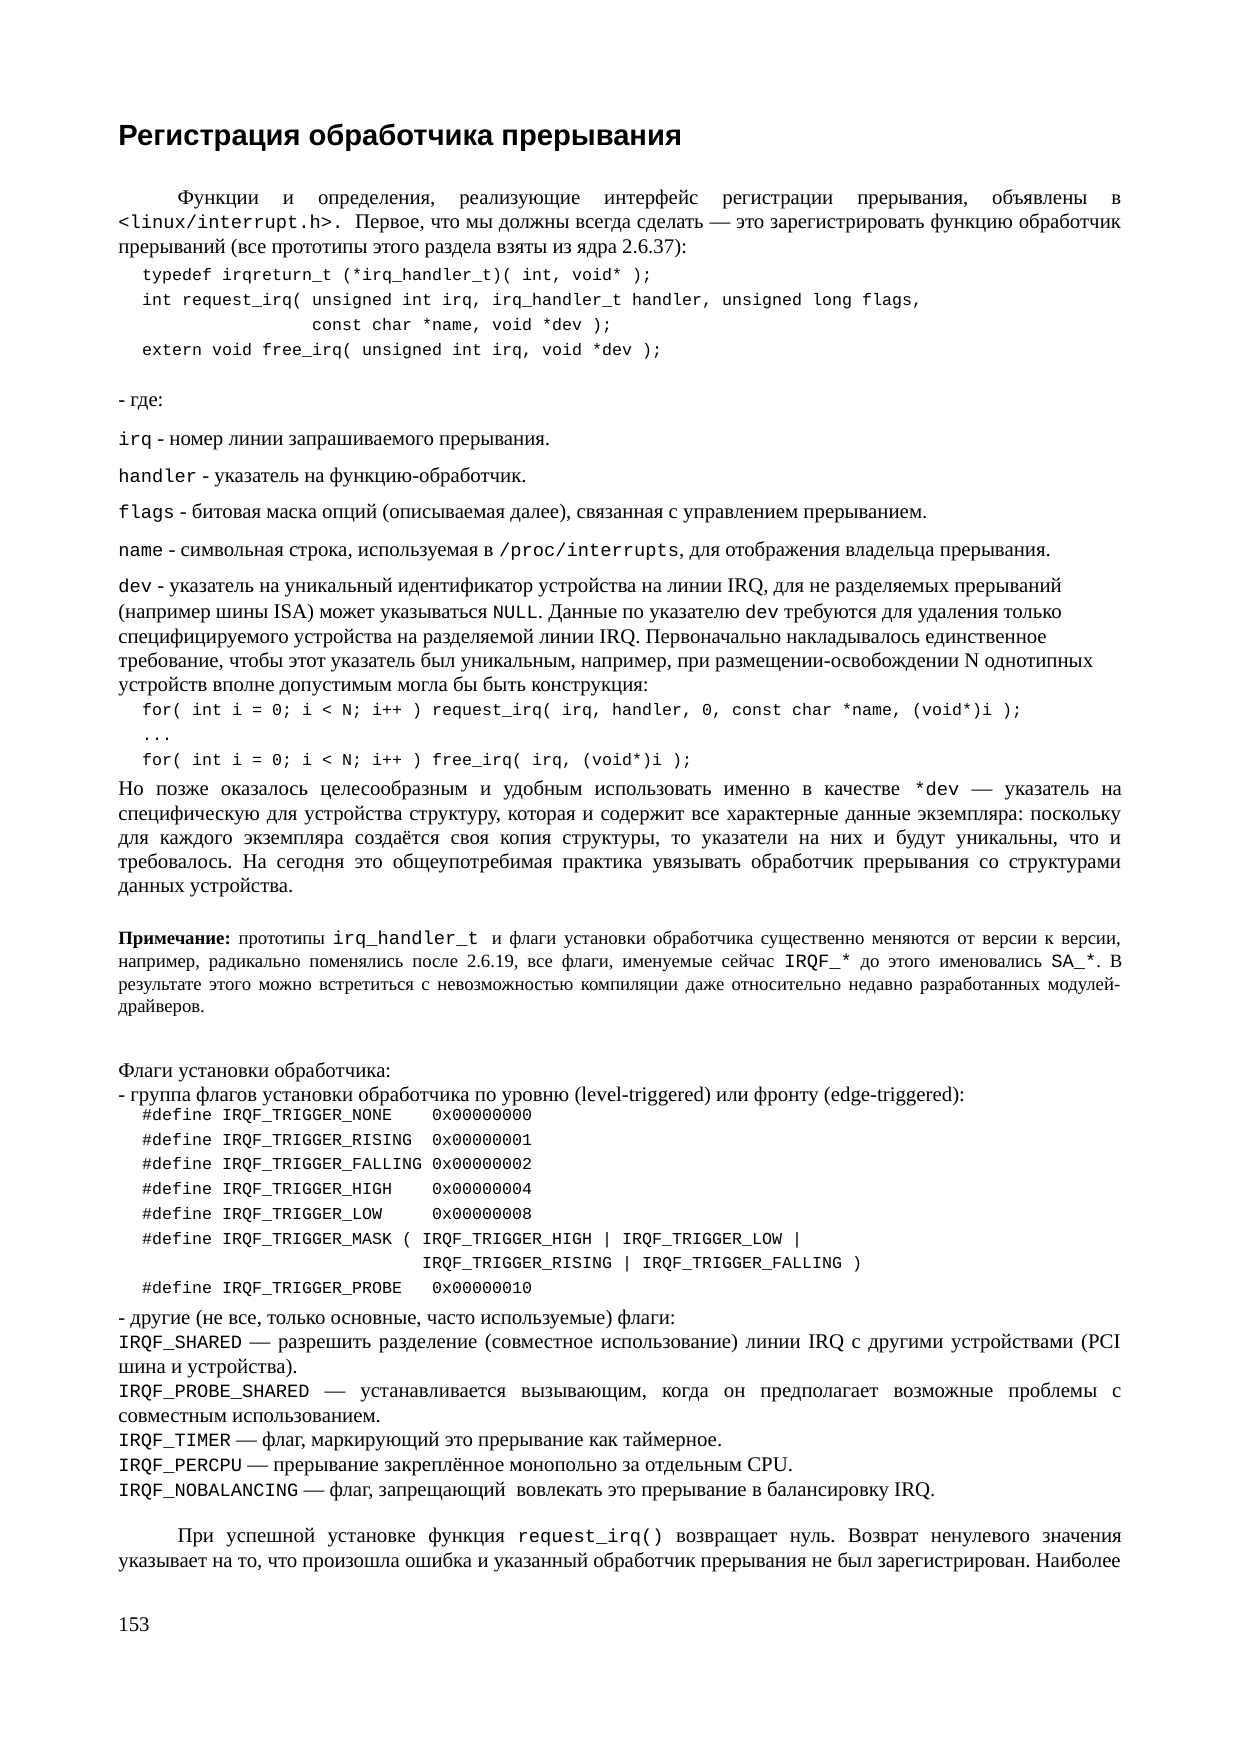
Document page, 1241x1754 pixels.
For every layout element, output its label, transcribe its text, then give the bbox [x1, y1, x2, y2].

text for( int i = 0; i < N; i++ ) request_irq( irq, handler, 0, const char *name, (void*)i ); [142, 702, 1122, 721]
text dev - указатель на уникальный идентификатор устройства на линии IRQ, для не разделяемых прерываний (например шины ISA) может указываться NULL. Данные по указателю dev требуются для удаления только специфицируемого устройства на разделяемой линии IRQ. Первоначально накладывалось единственное требование, чтобы этот указатель был уникальным, например, при размещении-освобождении N однотипных устройств вполне допустимым могла бы быть конструкция: [118, 573, 1122, 696]
text int request_irq( unsigned int irq, irq_handler_t handler, unsigned long flags, [142, 292, 1122, 311]
subtitle Регистрация обработчика прерывания [118, 118, 1122, 152]
text name - символьная строка, используемая в /proc/interrupts, для отображения владельца прерывания. [118, 536, 1122, 562]
text for( int i = 0; i < N; i++ ) free_irq( irq, (void*)i ); [142, 751, 1122, 770]
text #define IRQF_TRIGGER_MASK ( IRQF_TRIGGER_HIGH | IRQF_TRIGGER_LOW | [142, 1230, 1122, 1249]
text extern void free_irq( unsigned int irq, void *dev ); [142, 341, 1122, 360]
text IRQF_NOBALANCING — флаг, запрещающий вовлекать это прерывание в балансировку IRQ. [118, 1477, 1122, 1502]
text #define IRQF_TRIGGER_HIGH 0x00000004 [142, 1181, 1122, 1199]
text flags - битовая маска опций (описываемая далее), связанная с управлением прерыванием. [118, 499, 1122, 524]
text #define IRQF_TRIGGER_PROBE 0x00000010 [142, 1280, 1122, 1299]
text ... [142, 727, 1122, 745]
text - группа флагов установки обработчика по уровню (level-triggered) или фронту (edge-triggered): [118, 1082, 1122, 1106]
text IRQF_PROBE_SHARED — устанавливается вызывающим, когда он предполагает возможные проблемы с совместным использованием. [118, 1378, 1122, 1427]
text #define IRQF_TRIGGER_FALLING 0x00000002 [142, 1156, 1122, 1175]
text Флаги установки обработчика: [118, 1058, 1122, 1082]
text typedef irqreturn_t (*irq_handler_t)( int, void* ); [142, 267, 1122, 286]
text Функции и определения, реализующие интерфейс регистрации прерывания, объявлены в <linux/interrupt.h>. Первое, что мы должны всегда сделать — это зарегистрировать функцию обработчик прерываний (все прототипы этого раздела взяты из ядра 2.6.37): [118, 185, 1122, 258]
text IRQF_TRIGGER_RISING | IRQF_TRIGGER_FALLING ) [142, 1255, 1122, 1274]
text const char *name, void *dev ); [142, 316, 1122, 335]
text Примечание: прототипы irq_handler_t и флаги установки обработчика существенно меняются от версии к версии, например, радикально поменялись после 2.6.19, все флаги, именуемые сейчас IRQF_* до этого именовались SA_*. В результате этого можно встретиться с невозможностью компиляции даже относительно недавно разработанных модулей-драйверов. [118, 927, 1122, 1016]
text #define IRQF_TRIGGER_LOW 0x00000008 [142, 1205, 1122, 1224]
text Но позже оказалось целесообразным и удобным использовать именно в качестве *dev — указатель на специфическую для устройства структуру, которая и содержит все характерные данные экземпляра: поскольку для каждого экземпляра создаётся своя копия структуры, то указатели на них и будут уникальны, что и требовалось. На сегодня это общеупотребимая практика увязывать обработчик прерывания со структурами данных устройства. [118, 776, 1122, 897]
text IRQF_SHARED — разрешить разделение (совместное использование) линии IRQ с другими устройствами (PCI шина и устройства). [118, 1329, 1122, 1378]
text handler - указатель на функцию-обработчик. [118, 462, 1122, 488]
text IRQF_TIMER — флаг, маркирующий это прерывание как таймерное. [118, 1427, 1122, 1452]
text #define IRQF_TRIGGER_NONE 0x00000000 [142, 1106, 1122, 1125]
text irq - номер линии запрашиваемого прерывания. [118, 426, 1122, 451]
text #define IRQF_TRIGGER_RISING 0x00000001 [142, 1131, 1122, 1150]
text При успешной установке функция request_irq() возвращает нуль. Возврат ненулевого значения указывает на то, что произошла ошибка и указанный обработчик прерывания не был зарегистрирован. Наиболее [118, 1523, 1122, 1572]
text IRQF_PERCPU — прерывание закреплённое монопольно за отдельным CPU. [118, 1452, 1122, 1477]
text - другие (не все, только основные, часто используемые) флаги: [118, 1304, 1122, 1329]
text - где: [118, 387, 1122, 411]
